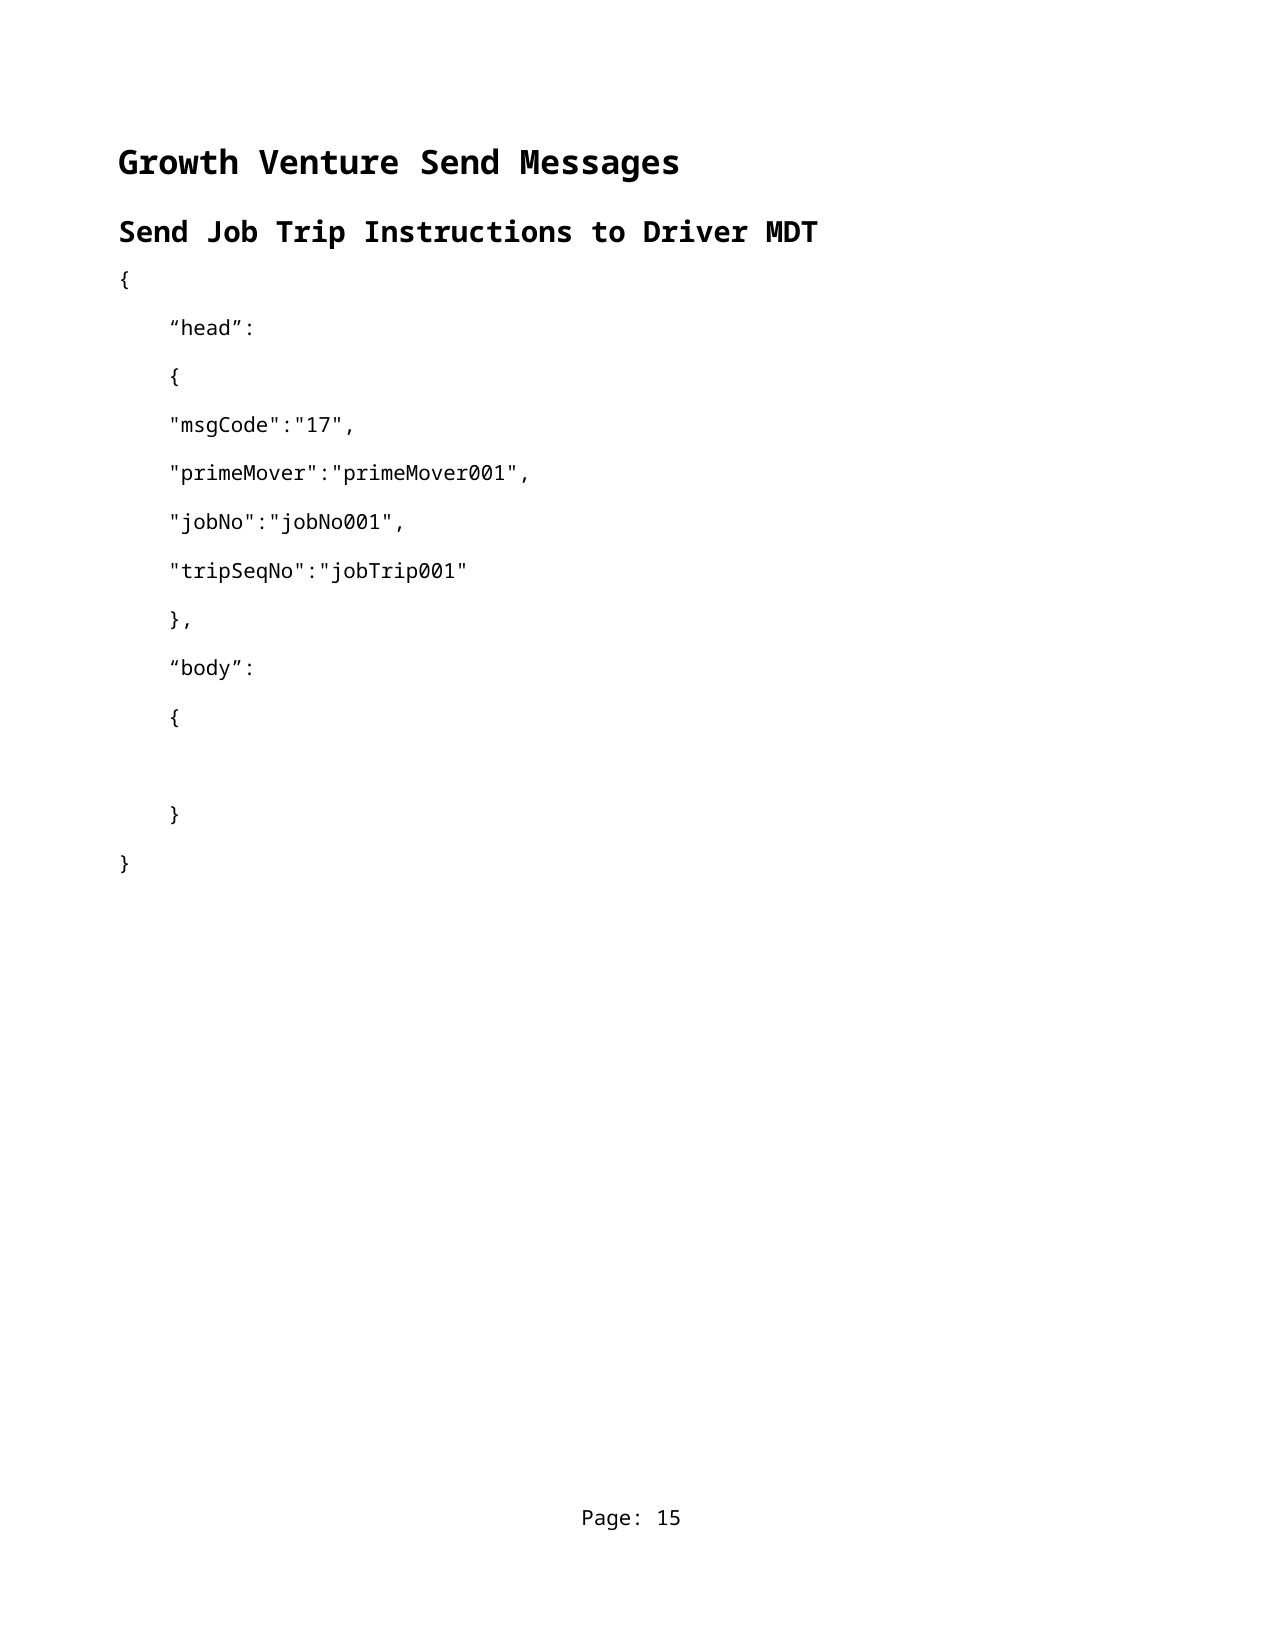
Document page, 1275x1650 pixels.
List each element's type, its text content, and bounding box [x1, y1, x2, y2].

text "tripSeqNo":"jobTrip001" [118, 556, 1157, 584]
text "msgCode":"17", [118, 410, 1157, 438]
text "jobNo":"jobNo001", [118, 507, 1157, 536]
text “head”: [118, 313, 1157, 341]
text { [118, 702, 1157, 730]
subtitle Send Job Trip Instructions to Driver MDT [118, 212, 1157, 251]
text { [118, 264, 1157, 292]
text }, [118, 604, 1157, 633]
text } [118, 799, 1157, 827]
text } [118, 848, 1157, 876]
subtitle Growth Venture Send Messages [118, 139, 1157, 185]
text { [118, 361, 1157, 390]
text “body”: [118, 653, 1157, 682]
text "primeMover":"primeMover001", [118, 458, 1157, 487]
